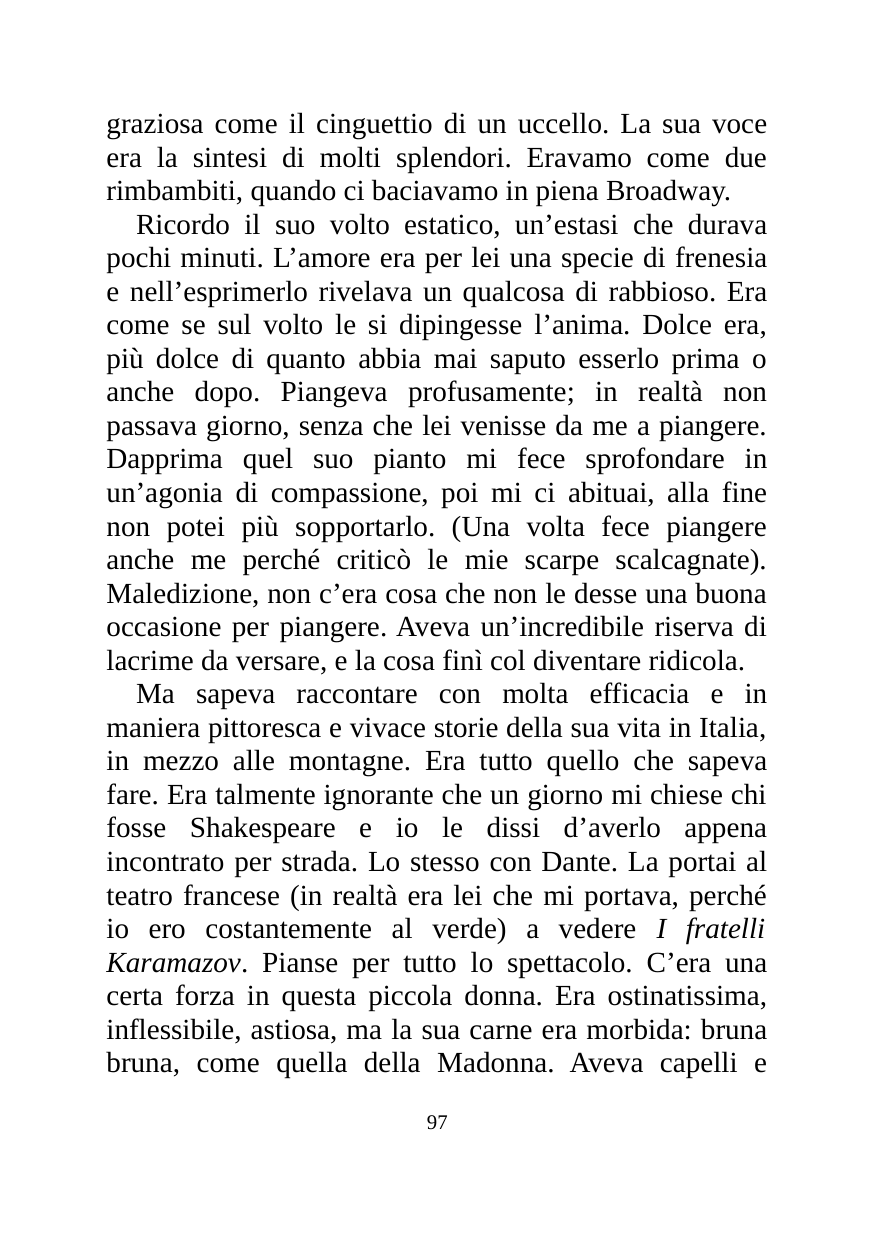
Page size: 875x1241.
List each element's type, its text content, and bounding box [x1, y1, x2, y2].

text graziosa come il cinguettio di un uccello. La sua voce era la sintesi di molti splendori. Eravamo come due rimbambiti, quando ci baciavamo in piena Broadway. [106, 106, 768, 207]
text Ricordo il suo volto estatico, un’estasi che durava pochi minuti. L’amore era per lei una specie di frenesia e nell’esprimerlo rivelava un qualcosa di rabbioso. Era come se sul volto le si dipingesse l’anima. Dolce era, più dolce di quanto abbia mai saputo esserlo prima o anche dopo. Piangeva profusamente; in realtà non passava giorno, senza che lei venisse da me a piangere. Dapprima quel suo pianto mi fece sprofondare in un’agonia di compassione, poi mi ci abituai, alla fine non potei più sopportarlo. (Una volta fece piangere anche me perché criticò le mie scarpe scalcagnate). Maledizione, non c’era cosa che non le desse una buona occasione per piangere. Aveva un’incredibile riserva di lacrime da versare, e la cosa finì col diventare ridicola. [106, 207, 768, 676]
text Ma sapeva raccontare con molta efficacia e in maniera pittoresca e vivace storie della sua vita in Italia, in mezzo alle montagne. Era tutto quello che sapeva fare. Era talmente ignorante che un giorno mi chiese chi fosse Shakespeare e io le dissi d’averlo appena incontrato per strada. Lo stesso con Dante. La portai al teatro francese (in realtà era lei che mi portava, perché io ero costantemente al verde) a vedere I fratelli Karamazov. Pianse per tutto lo spettacolo. C’era una certa forza in questa piccola donna. Era ostinatissima, inflessibile, astiosa, ma la sua carne era morbida: bruna bruna, come quella della Madonna. Aveva capelli e [106, 676, 768, 1079]
